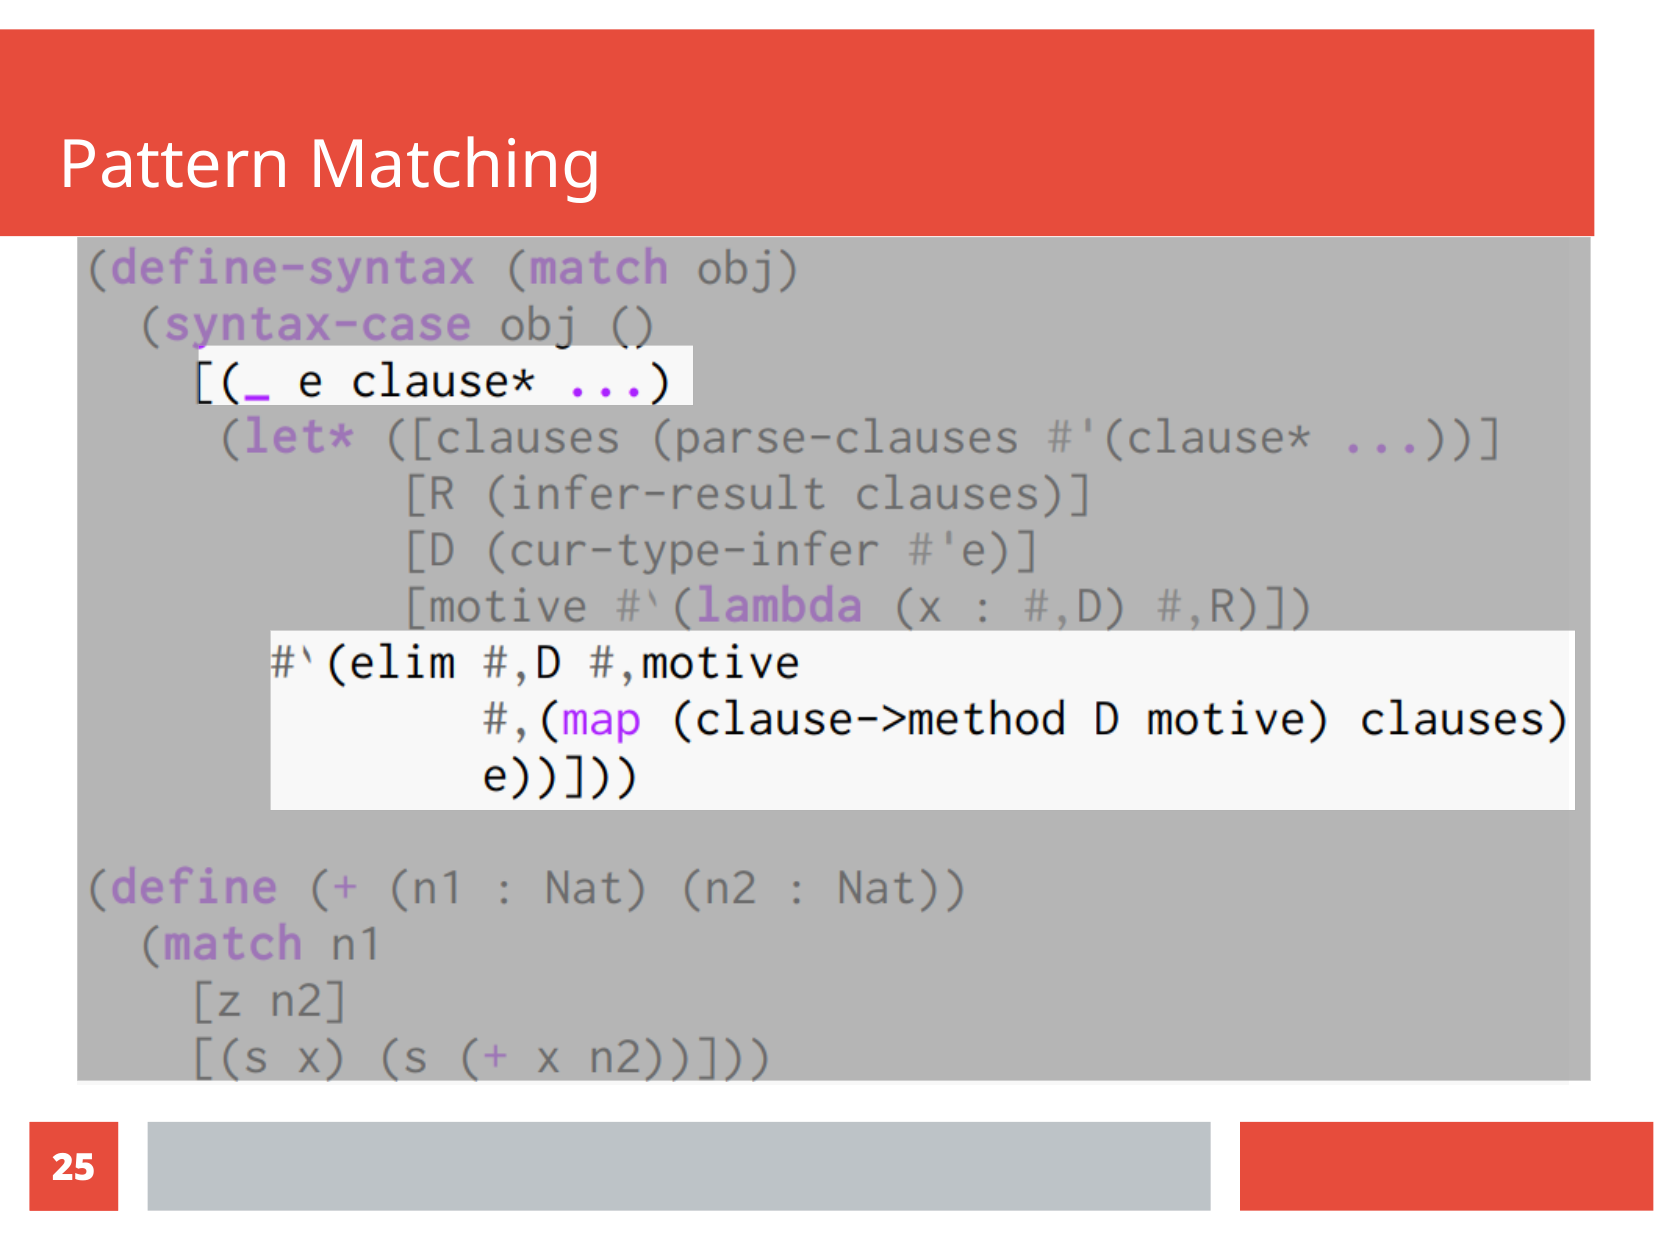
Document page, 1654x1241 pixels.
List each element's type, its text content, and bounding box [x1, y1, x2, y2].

text_box [77, 237, 1591, 1081]
picture [271, 631, 1569, 810]
title Pattern Matching [59, 59, 1595, 207]
picture [199, 346, 693, 405]
picture [77, 1081, 1569, 1085]
